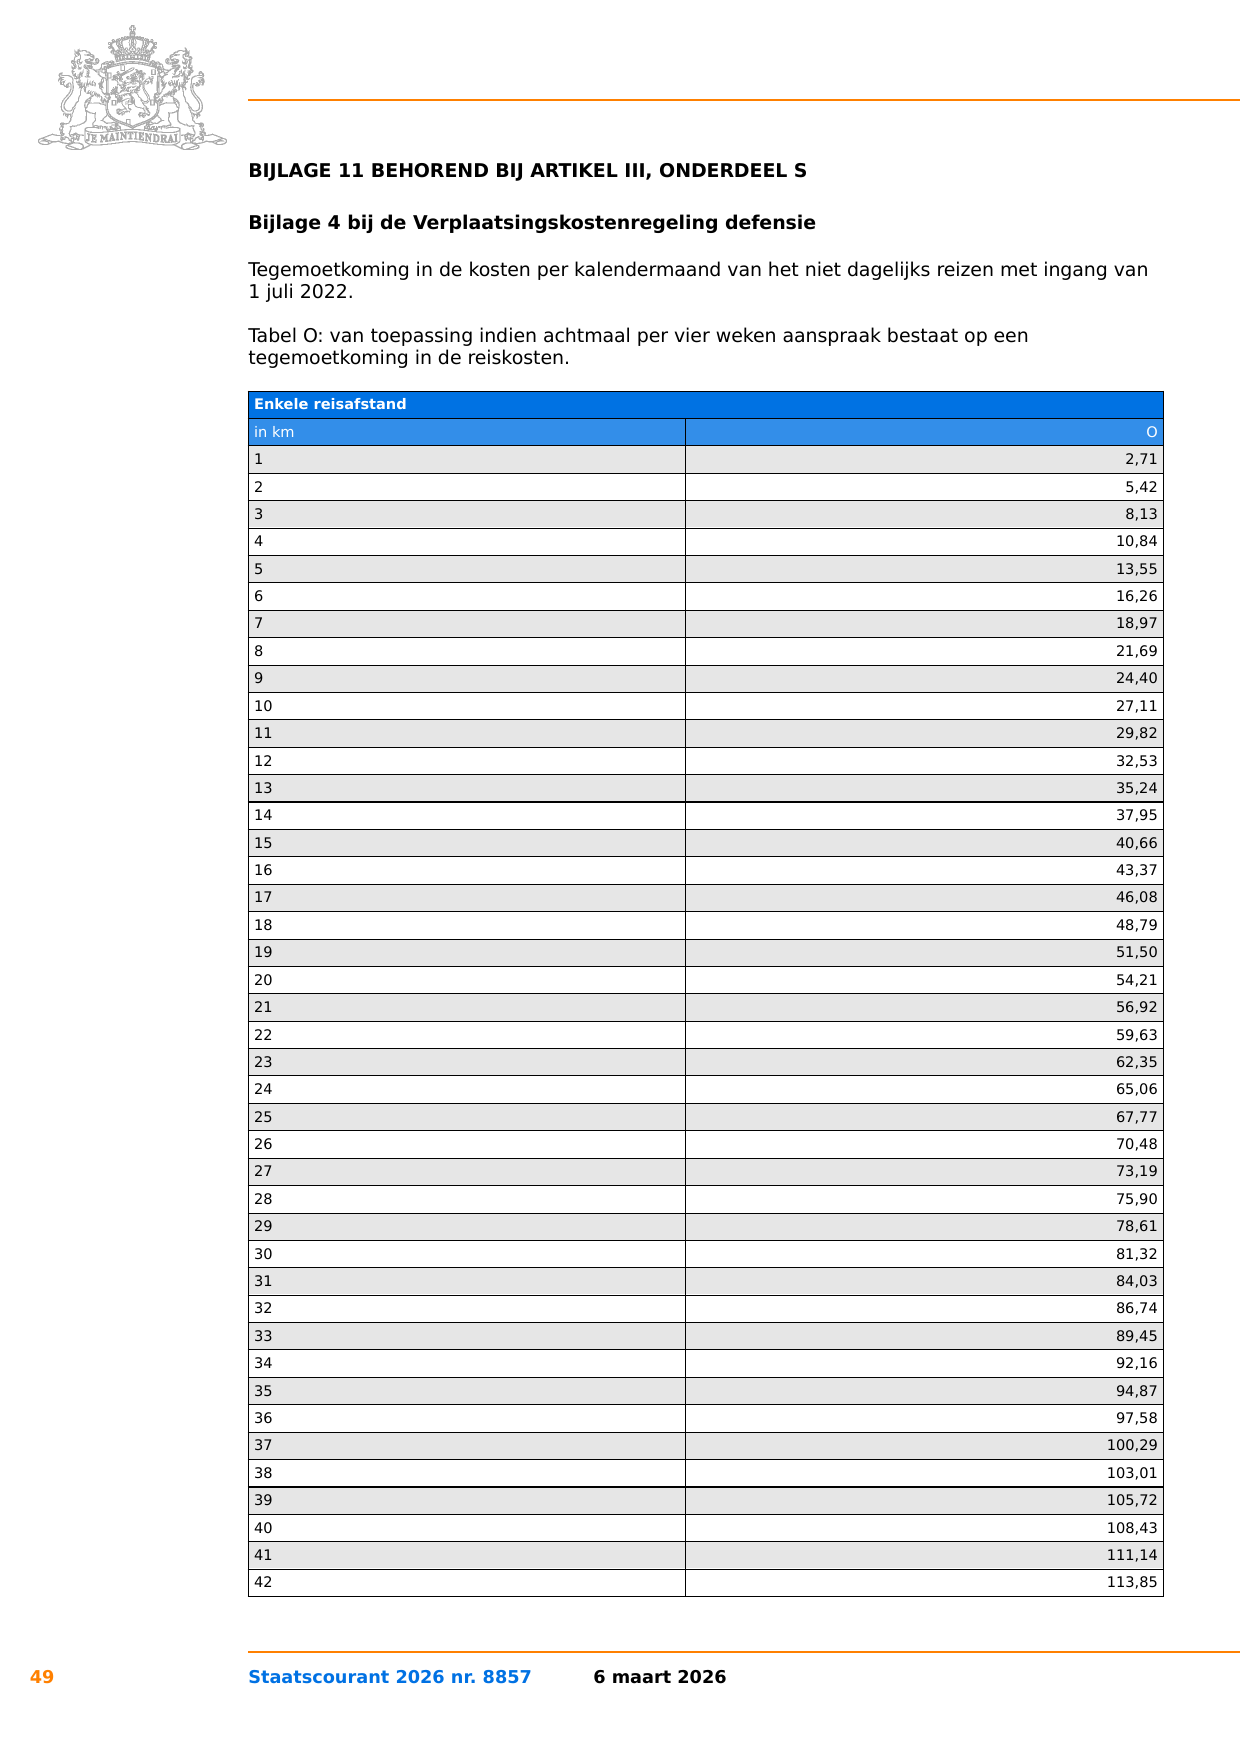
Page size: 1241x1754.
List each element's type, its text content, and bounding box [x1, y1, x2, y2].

table_cell 46,08 [686, 885, 1163, 911]
table_cell 5 [249, 556, 685, 582]
table_cell 39 [249, 1488, 685, 1514]
table_cell 8,13 [686, 501, 1163, 527]
table_header Enkele reisafstand [249, 392, 1163, 418]
table_cell O [686, 419, 1163, 445]
table_cell 113,85 [686, 1570, 1163, 1596]
table_cell 19 [249, 940, 685, 966]
table_cell 23 [249, 1049, 685, 1075]
table_cell 13 [249, 775, 685, 801]
table_cell 40 [249, 1515, 685, 1541]
table_cell 59,63 [686, 1022, 1163, 1048]
table_cell 37,95 [686, 803, 1163, 829]
table_cell 38 [249, 1460, 685, 1486]
table_cell 62,35 [686, 1049, 1163, 1075]
table_cell 31 [249, 1268, 685, 1294]
table_cell 26 [249, 1131, 685, 1158]
table_cell 17 [249, 885, 685, 911]
table_cell 35,24 [686, 775, 1163, 801]
table_cell 37 [249, 1433, 685, 1459]
table_cell 34 [249, 1350, 685, 1377]
table_cell 1 [249, 446, 685, 473]
table_cell 30 [249, 1241, 685, 1267]
table_cell 29 [249, 1214, 685, 1240]
table_cell 21 [249, 994, 685, 1021]
table_cell 32,53 [686, 748, 1163, 774]
table_cell 97,58 [686, 1405, 1163, 1432]
table_cell 13,55 [686, 556, 1163, 582]
table_cell 16,26 [686, 583, 1163, 610]
table_cell 103,01 [686, 1460, 1163, 1486]
picture [38, 25, 227, 150]
table_cell 92,16 [686, 1350, 1163, 1377]
table_cell 48,79 [686, 912, 1163, 938]
table_cell 108,43 [686, 1515, 1163, 1541]
table_cell 70,48 [686, 1131, 1163, 1158]
table_cell 18,97 [686, 611, 1163, 637]
table_cell 21,69 [686, 638, 1163, 664]
subtitle BIJLAGE 11 BEHOREND BIJ ARTIKEL III, ONDERDEEL S [248, 160, 1163, 182]
table_cell 35 [249, 1378, 685, 1404]
table_cell 89,45 [686, 1323, 1163, 1349]
table_cell 73,19 [686, 1159, 1163, 1185]
table_cell 51,50 [686, 940, 1163, 966]
table_cell 25 [249, 1104, 685, 1130]
table_cell 94,87 [686, 1378, 1163, 1404]
table_cell 11 [249, 720, 685, 747]
text Tabel O: van toepassing indien achtmaal per vier weken aanspraak bestaat op een tegemoetkoming in de reiskosten. [248, 325, 1163, 369]
table_cell 40,66 [686, 830, 1163, 856]
table_cell 111,14 [686, 1542, 1163, 1568]
table_cell 86,74 [686, 1296, 1163, 1322]
table_cell 24 [249, 1076, 685, 1103]
table_cell 8 [249, 638, 685, 664]
table_cell 84,03 [686, 1268, 1163, 1294]
table_cell 36 [249, 1405, 685, 1432]
table_cell 67,77 [686, 1104, 1163, 1130]
table_cell 41 [249, 1542, 685, 1568]
table_cell 3 [249, 501, 685, 527]
table_cell 7 [249, 611, 685, 637]
table_cell 33 [249, 1323, 685, 1349]
table_cell 6 [249, 583, 685, 610]
table_cell 16 [249, 857, 685, 884]
table_cell 65,06 [686, 1076, 1163, 1103]
table_cell 18 [249, 912, 685, 938]
table_cell 2 [249, 474, 685, 500]
table_cell 22 [249, 1022, 685, 1048]
table_cell 43,37 [686, 857, 1163, 884]
table_cell 20 [249, 967, 685, 993]
table_cell 32 [249, 1296, 685, 1322]
table_cell 12 [249, 748, 685, 774]
table_cell 28 [249, 1186, 685, 1212]
table_cell 10,84 [686, 529, 1163, 555]
table_cell 24,40 [686, 666, 1163, 692]
table_cell 2,71 [686, 446, 1163, 473]
table_cell 56,92 [686, 994, 1163, 1021]
table_cell in km [249, 419, 685, 445]
table_cell 54,21 [686, 967, 1163, 993]
table_cell 78,61 [686, 1214, 1163, 1240]
table_cell 105,72 [686, 1488, 1163, 1514]
table_cell 42 [249, 1570, 685, 1596]
table_cell 75,90 [686, 1186, 1163, 1212]
table_cell 27 [249, 1159, 685, 1185]
table_cell 29,82 [686, 720, 1163, 747]
table_cell 4 [249, 529, 685, 555]
table_cell 9 [249, 666, 685, 692]
table_cell 27,11 [686, 693, 1163, 719]
subtitle Bijlage 4 bij de Verplaatsingskostenregeling defensie [248, 212, 1163, 234]
table_cell 10 [249, 693, 685, 719]
table_cell 81,32 [686, 1241, 1163, 1267]
table_cell 5,42 [686, 474, 1163, 500]
table_cell 100,29 [686, 1433, 1163, 1459]
table_cell 15 [249, 830, 685, 856]
text Tegemoetkoming in de kosten per kalendermaand van het niet dagelijks reizen met ingang van 1 juli 2022. [248, 259, 1163, 303]
table_cell 14 [249, 803, 685, 829]
